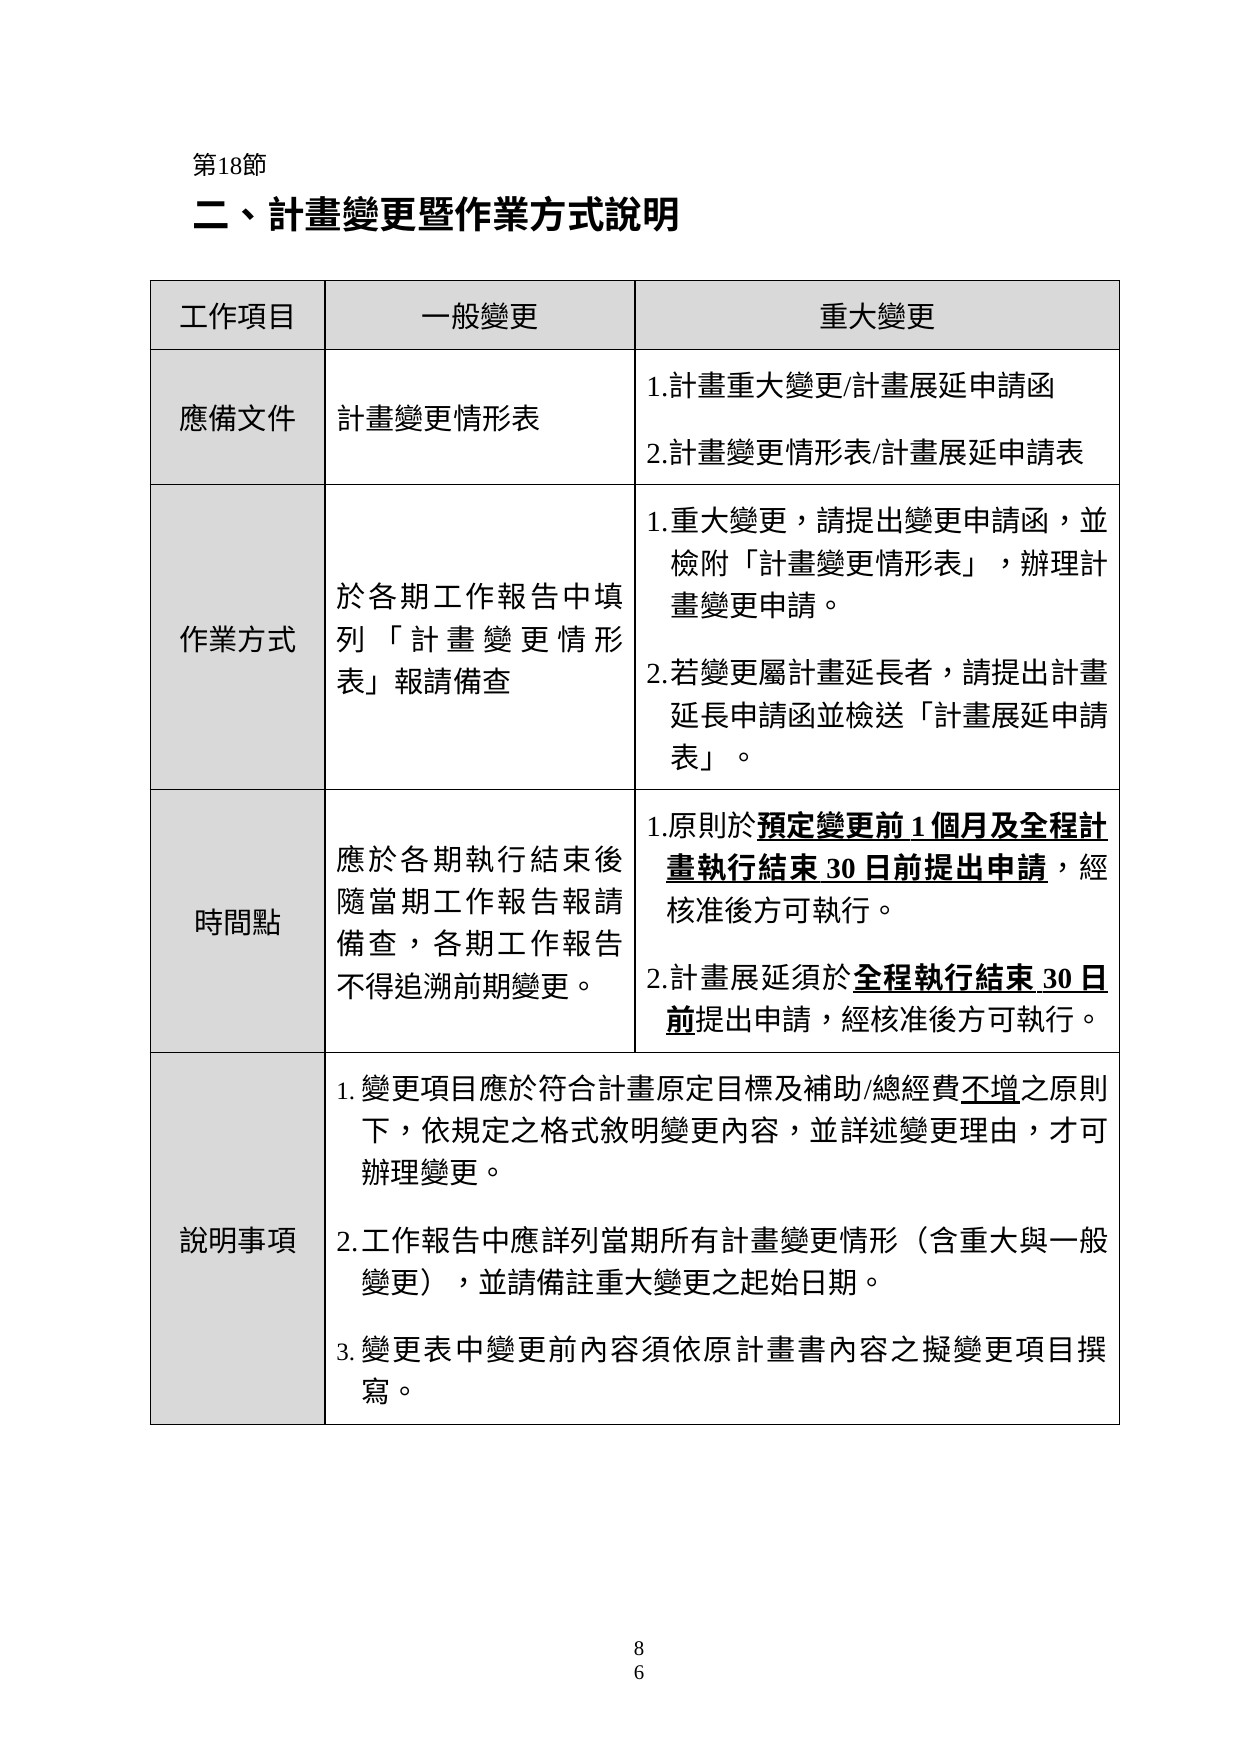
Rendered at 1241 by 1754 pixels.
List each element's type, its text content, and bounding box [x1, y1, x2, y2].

table_cell 說明事項 [151, 1053, 324, 1424]
table_cell 1.原則於預定變更前1個月及全程計畫執行結束30日前提出申請，經核准後方可執行。 2.計畫展延須於全程執行結束30日前提出申請，經核准後方可執行。 [636, 790, 1119, 1052]
table_header 重大變更 [636, 281, 1119, 349]
table_cell 1.計畫重大變更/計畫展延申請函 2.計畫變更情形表/計畫展延申請表 [636, 350, 1119, 484]
table_cell 於各期工作報告中填列「計畫變更情形表」報請備查 [326, 485, 634, 789]
table_header 一般變更 [326, 281, 634, 349]
subtitle 二、計畫變更暨作業方式說明 [192, 131, 1122, 239]
table_cell 應備文件 [151, 350, 324, 484]
table_cell 時間點 [151, 790, 324, 1052]
table_cell 變更項目應於符合計畫原定目標及補助/總經費不增之原則下，依規定之格式敘明變更內容，並詳述變更理由，才可辦理變更。 工作報告中應詳列當期所有計畫變更情形（含重大與一般變更），並請備註重大變更之起始日期。 變更表中變更前內容須依原計畫書內容之擬變更項目撰寫。 [326, 1053, 1119, 1424]
table_header 工作項目 [151, 281, 324, 349]
table_cell 重大變更，請提出變更申請函，並檢附「計畫變更情形表」，辦理計畫變更申請。 若變更屬計畫延長者，請提出計畫延長申請函並檢送「計畫展延申請表」。 [636, 485, 1119, 789]
table_cell 應於各期執行結束後隨當期工作報告報請備查，各期工作報告不得追溯前期變更。 [326, 790, 634, 1052]
table_cell 計畫變更情形表 [326, 350, 634, 484]
table_cell 作業方式 [151, 485, 324, 789]
